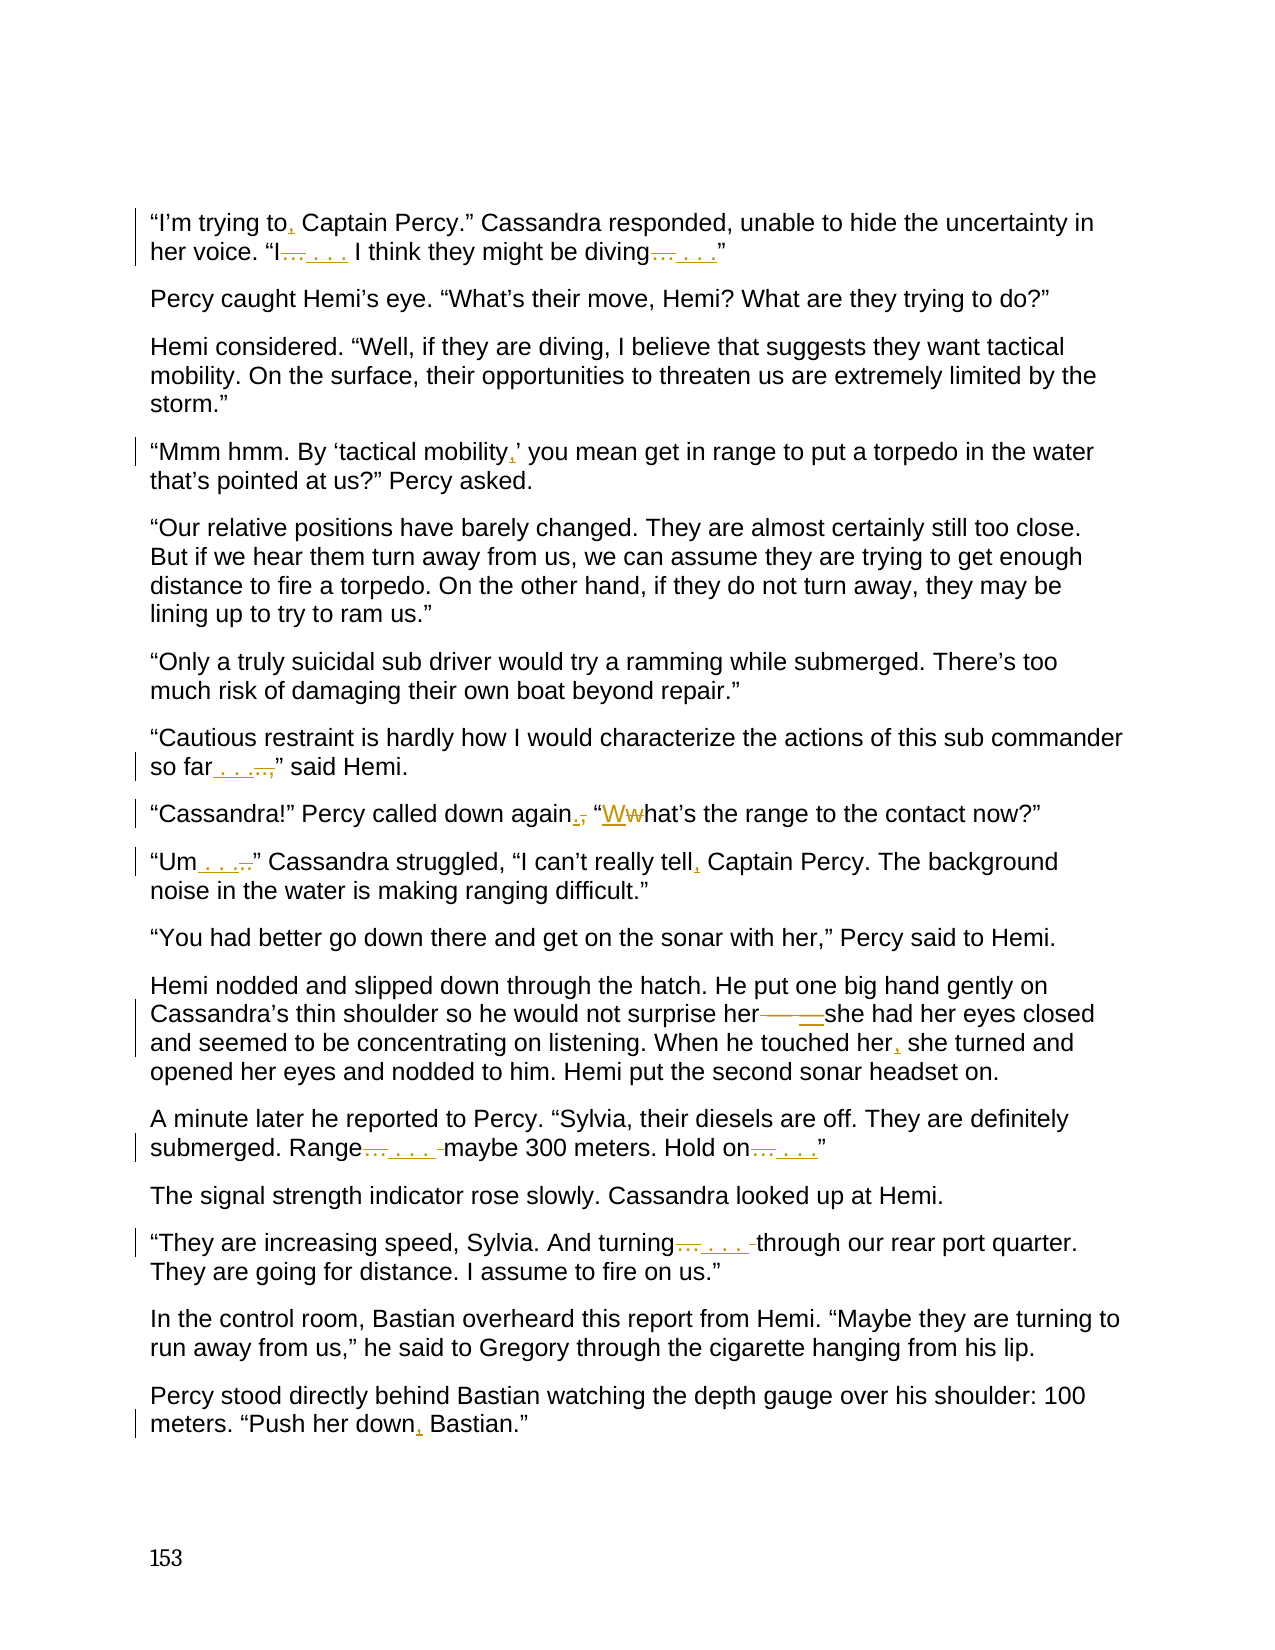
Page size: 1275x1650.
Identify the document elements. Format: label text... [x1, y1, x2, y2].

text In the control room, Bastian overheard this report from Hemi. “Maybe they are turning to run away from us,” he said to Gregory through the cigarette hanging from his lip. [150, 1304, 1125, 1362]
text Percy caught Hemi’s eye. “What’s their move, Hemi? What are they trying to do?” [150, 284, 1125, 313]
text “They are increasing speed, Sylvia. And turning . . . through our rear port quarter. They are going for distance. I assume to fire on us.” [150, 1228, 1125, 1286]
text The signal strength indicator rose slowly. Cassandra looked up at Hemi. [150, 1181, 1125, 1209]
text A minute later he reported to Percy. “Sylvia, their diesels are off. They are definitely submerged. Range . . . maybe 300 meters. Hold on . . .” [150, 1104, 1125, 1162]
text Percy stood directly behind Bastian watching the depth gauge over his shoulder: 100 meters. “Push her down, Bastian.” [150, 1381, 1125, 1438]
text “Cautious restraint is hardly how I would characterize the actions of this sub commander so far . . .” said Hemi. [150, 723, 1125, 781]
text Hemi considered. “Well, if they are diving, I believe that suggests they want tactical mobility. On the surface, their opportunities to threaten us are extremely limited by the storm.” [150, 332, 1125, 418]
text “Cassandra!” Percy called down again. “What’s the range to the contact now?” [150, 799, 1125, 828]
text Hemi nodded and slipped down through the hatch. He put one big hand gently on Cassandra’s thin shoulder so he would not surprise her—she had her eyes closed and seemed to be concentrating on listening. When he touched her, she turned and opened her eyes and nodded to him. Hemi put the second sonar headset on. [150, 971, 1125, 1086]
text “Um . . .” Cassandra struggled, “I can’t really tell, Captain Percy. The background noise in the water is making ranging difficult.” [150, 847, 1125, 904]
text “I’m trying to, Captain Percy.” Cassandra responded, unable to hide the uncertainty in her voice. “I . . . I think they might be diving . . .” [150, 208, 1125, 266]
text “Only a truly suicidal sub driver would try a ramming while submerged. There’s too much risk of damaging their own boat beyond repair.” [150, 647, 1125, 704]
text “Our relative positions have barely changed. They are almost certainly still too close. But if we hear them turn away from us, we can assume they are trying to get enough distance to fire a torpedo. On the other hand, if they do not turn away, they may be lining up to try to ram us.” [150, 513, 1125, 628]
text “Mmm hmm. By ‘tactical mobility,’ you mean get in range to put a torpedo in the water that’s pointed at us?” Percy asked. [150, 437, 1125, 494]
text “You had better go down there and get on the sonar with her,” Percy said to Hemi. [150, 923, 1125, 952]
